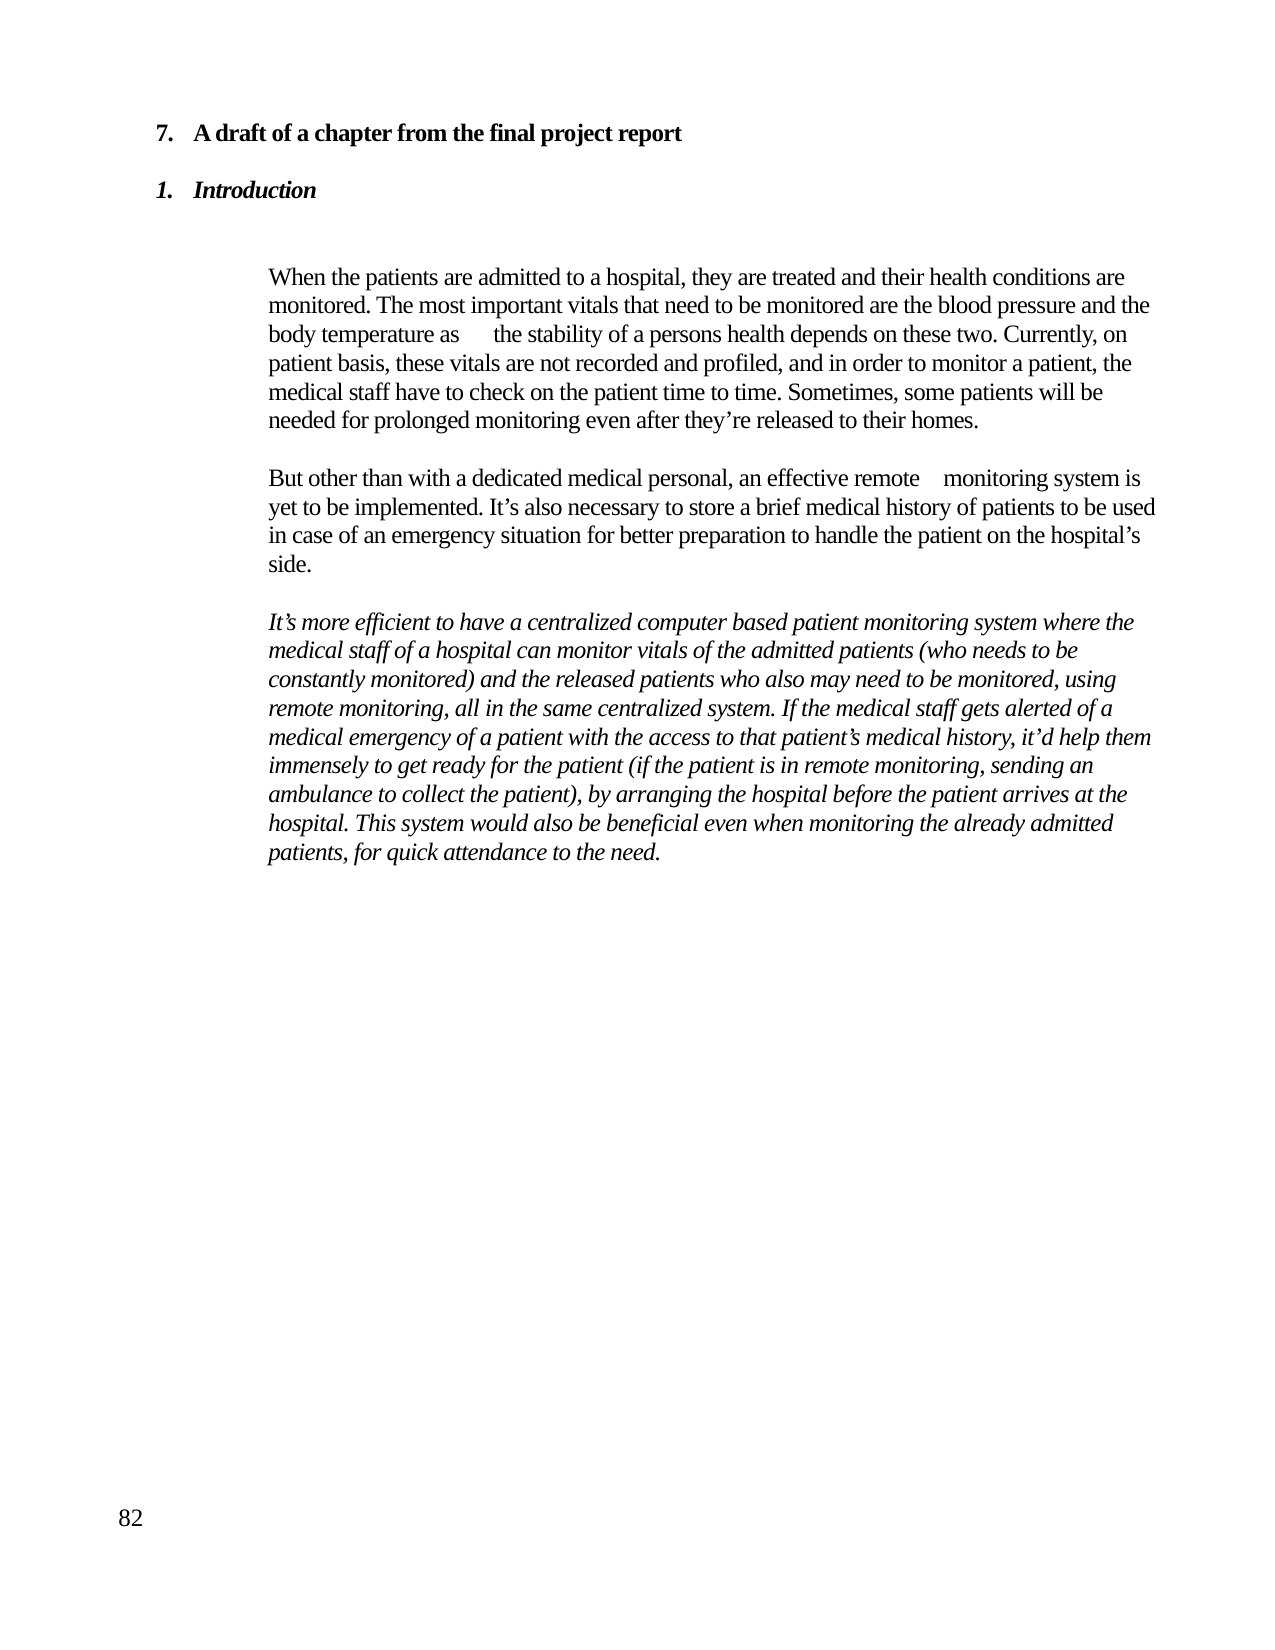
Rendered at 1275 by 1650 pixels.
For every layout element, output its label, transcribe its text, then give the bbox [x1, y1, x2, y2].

text It’s more efficient to have a centralized computer based patient monitoring system where the medical staff of a hospital can monitor vitals of the admitted patients (who needs to be constantly monitored) and the released patients who also may need to be monitored, using remote monitoring, all in the same centralized system. If the medical staff gets alerted of a medical emergency of a patient with the access to that patient’s medical history, it’d help them immensely to get ready for the patient (if the patient is in remote monitoring, sending an ambulance to collect the patient), by arranging the hospital before the patient arrives at the hospital. This system would also be beneficial even when monitoring the already admitted patients, for quick attendance to the need. [118, 607, 1157, 866]
list A draft of a chapter from the final project report [156, 118, 1157, 147]
text When the patients are admitted to a hospital, they are treated and their health conditions are monitored. The most important vitals that need to be monitored are the blood pressure and the body temperature as the stability of a persons health depends on these two. Currently, on patient basis, these vitals are not recorded and profiled, and in order to monitor a patient, the medical staff have to check on the patient time to time. Sometimes, some patients will be needed for prolonged monitoring even after they’re released to their homes. [118, 262, 1157, 434]
list Introduction [156, 176, 1157, 204]
text But other than with a dedicated medical personal, an effective remote monitoring system is yet to be implemented. It’s also necessary to store a brief medical history of patients to be used in case of an emergency situation for better preparation to handle the patient on the hospital’s side. [118, 463, 1157, 578]
